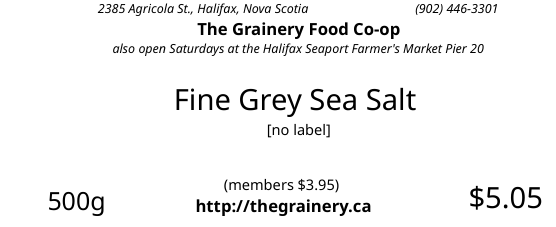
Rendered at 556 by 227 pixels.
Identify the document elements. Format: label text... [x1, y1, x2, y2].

table_cell 500g [47, 175, 151, 217]
table_header 2385 Agricola St., Halifax, Nova Scotia (902) 446-3301 The Grainery Food Co-op also open Saturdays at the Halifax Seaport Farmer's Market Pier 20 [47, 0, 550, 57]
table_cell $5.05 [415, 175, 550, 217]
table_cell Fine Grey Sea Salt [no label] [47, 57, 550, 175]
table_cell (members $3.95) http://thegrainery.ca [151, 175, 415, 217]
